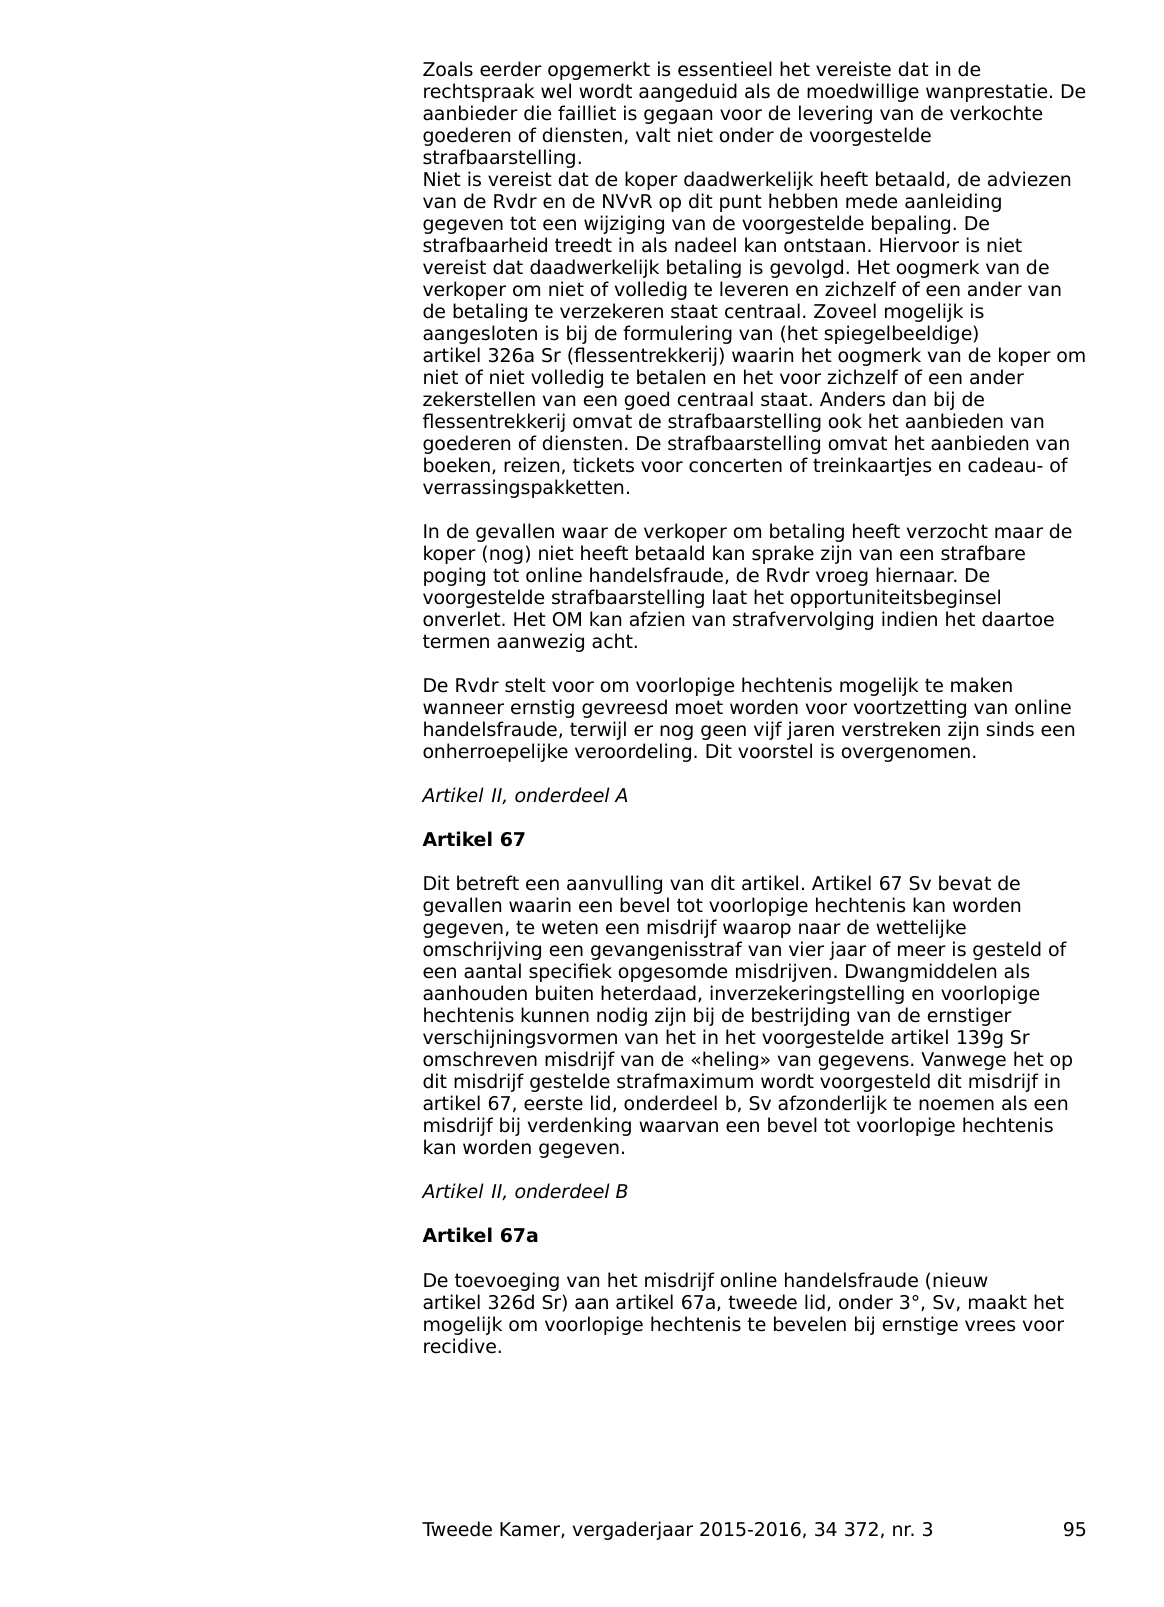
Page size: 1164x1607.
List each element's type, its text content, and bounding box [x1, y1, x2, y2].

text Niet is vereist dat de koper daadwerkelijk heeft betaald, de adviezen van de Rvdr en de NVvR op dit punt hebben mede aanleiding gegeven tot een wijziging van de voorgestelde bepaling. De strafbaarheid treedt in als nadeel kan ontstaan. Hiervoor is niet vereist dat daadwerkelijk betaling is gevolgd. Het oogmerk van de verkoper om niet of volledig te leveren en zichzelf of een ander van de betaling te verzekeren staat centraal. Zoveel mogelijk is aangesloten is bij de formulering van (het spiegelbeeldige) artikel 326a Sr (flessentrekkerij) waarin het oogmerk van de koper om niet of niet volledig te betalen en het voor zichzelf of een ander zekerstellen van een goed centraal staat. Anders dan bij de flessentrekkerij omvat de strafbaarstelling ook het aanbieden van goederen of diensten. De strafbaarstelling omvat het aanbieden van boeken, reizen, tickets voor concerten of treinkaartjes en cadeau- of verrassingspakketten. [422, 169, 1087, 499]
text In de gevallen waar de verkoper om betaling heeft verzocht maar de koper (nog) niet heeft betaald kan sprake zijn van een strafbare poging tot online handelsfraude, de Rvdr vroeg hiernaar. De voorgestelde strafbaarstelling laat het opportuniteitsbeginsel onverlet. Het OM kan afzien van strafvervolging indien het daartoe termen aanwezig acht. [422, 521, 1087, 653]
text De toevoeging van het misdrijf online handelsfraude (nieuw artikel 326d Sr) aan artikel 67a, tweede lid, onder 3°, Sv, maakt het mogelijk om voorlopige hechtenis te bevelen bij ernstige vrees voor recidive. [422, 1269, 1087, 1357]
text Zoals eerder opgemerkt is essentieel het vereiste dat in de rechtspraak wel wordt aangeduid als de moedwillige wanprestatie. De aanbieder die failliet is gegaan voor de levering van de verkochte goederen of diensten, valt niet onder de voorgestelde strafbaarstelling. [422, 59, 1087, 169]
text Dit betreft een aanvulling van dit artikel. Artikel 67 Sv bevat de gevallen waarin een bevel tot voorlopige hechtenis kan worden gegeven, te weten een misdrijf waarop naar de wettelijke omschrijving een gevangenisstraf van vier jaar of meer is gesteld of een aantal specifiek opgesomde misdrijven. Dwangmiddelen als aanhouden buiten heterdaad, inverzekeringstelling en voorlopige hechtenis kunnen nodig zijn bij de bestrijding van de ernstiger verschijningsvormen van het in het voorgestelde artikel 139g Sr omschreven misdrijf van de «heling» van gegevens. Vanwege het op dit misdrijf gestelde strafmaximum wordt voorgesteld dit misdrijf in artikel 67, eerste lid, onderdeel b, Sv afzonderlijk te noemen als een misdrijf bij verdenking waarvan een bevel tot voorlopige hechtenis kan worden gegeven. [422, 873, 1087, 1159]
subtitle Artikel II, onderdeel B [422, 1181, 1087, 1203]
subtitle Artikel II, onderdeel A [422, 785, 1087, 807]
subtitle Artikel 67 [422, 829, 1087, 851]
subtitle Artikel 67a [422, 1225, 1087, 1247]
text De Rvdr stelt voor om voorlopige hechtenis mogelijk te maken wanneer ernstig gevreesd moet worden voor voortzetting van online handelsfraude, terwijl er nog geen vijf jaren verstreken zijn sinds een onherroepelijke veroordeling. Dit voorstel is overgenomen. [422, 675, 1087, 763]
